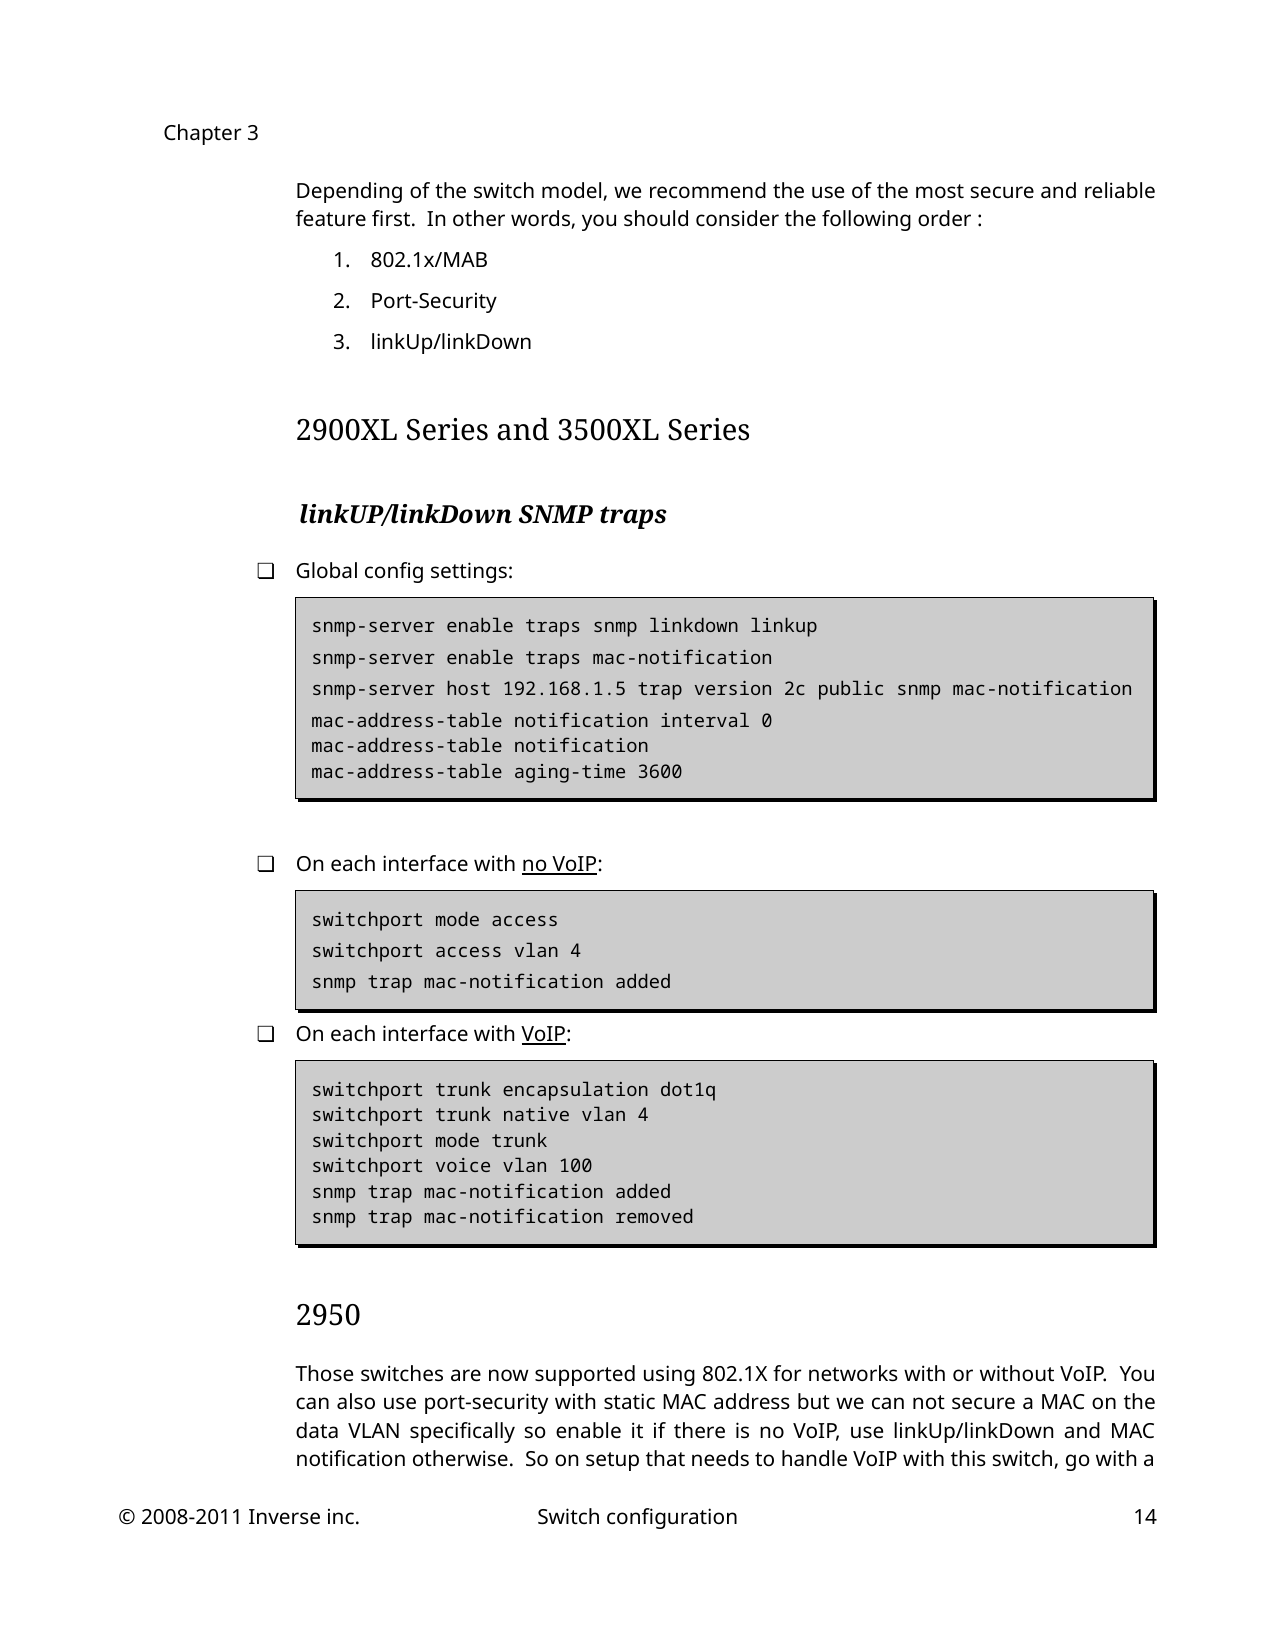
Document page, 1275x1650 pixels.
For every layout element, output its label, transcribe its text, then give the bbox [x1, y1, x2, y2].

text snmp-server enable traps mac-notification [296, 628, 1153, 660]
subtitle 2900XL Series and 3500XL Series [295, 409, 1157, 449]
list 802.1x/MAB [333, 245, 1157, 274]
text snmp-server enable traps snmp linkdown linkup [296, 598, 1153, 628]
text switchport access vlan 4 [296, 922, 1153, 953]
text Those switches are now supported using 802.1X for networks with or without VoIP. You can also use port-security with static MAC address but we can not secure a MAC on the data VLAN specifically so enable it if there is no VoIP, use linkUp/linkDown and MAC notification otherwise. So on setup that needs to handle VoIP with this switch, go with a [295, 1359, 1157, 1473]
list linkUp/linkDown [333, 327, 1157, 356]
text switchport mode access [296, 891, 1153, 922]
list ❏ Global config settings: [256, 556, 1157, 584]
list Port-Security [333, 286, 1157, 315]
list ❏ On each interface with VoIP: [256, 1019, 1157, 1047]
text Depending of the switch model, we recommend the use of the most secure and reliable feature first. In other words, you should consider the following order : [295, 176, 1157, 233]
text snmp trap mac-notification added [296, 953, 1153, 1009]
text switchport trunk encapsulation dot1q switchport trunk native vlan 4 switchport mode trunk switchport voice vlan 100 snmp trap mac-notification added snmp trap mac-notification removed [296, 1061, 1153, 1244]
text mac-address-table notification interval 0 mac-address-table notification mac-address-table aging-time 3600 [296, 691, 1153, 798]
list ❏ On each interface with no VoIP: [256, 849, 1157, 878]
subtitle 2950 [295, 1294, 1157, 1334]
subtitle linkUP/linkDown SNMP traps [262, 497, 1157, 531]
text snmp-server host 192.168.1.5 trap version 2c public snmp mac-notification [296, 660, 1153, 691]
